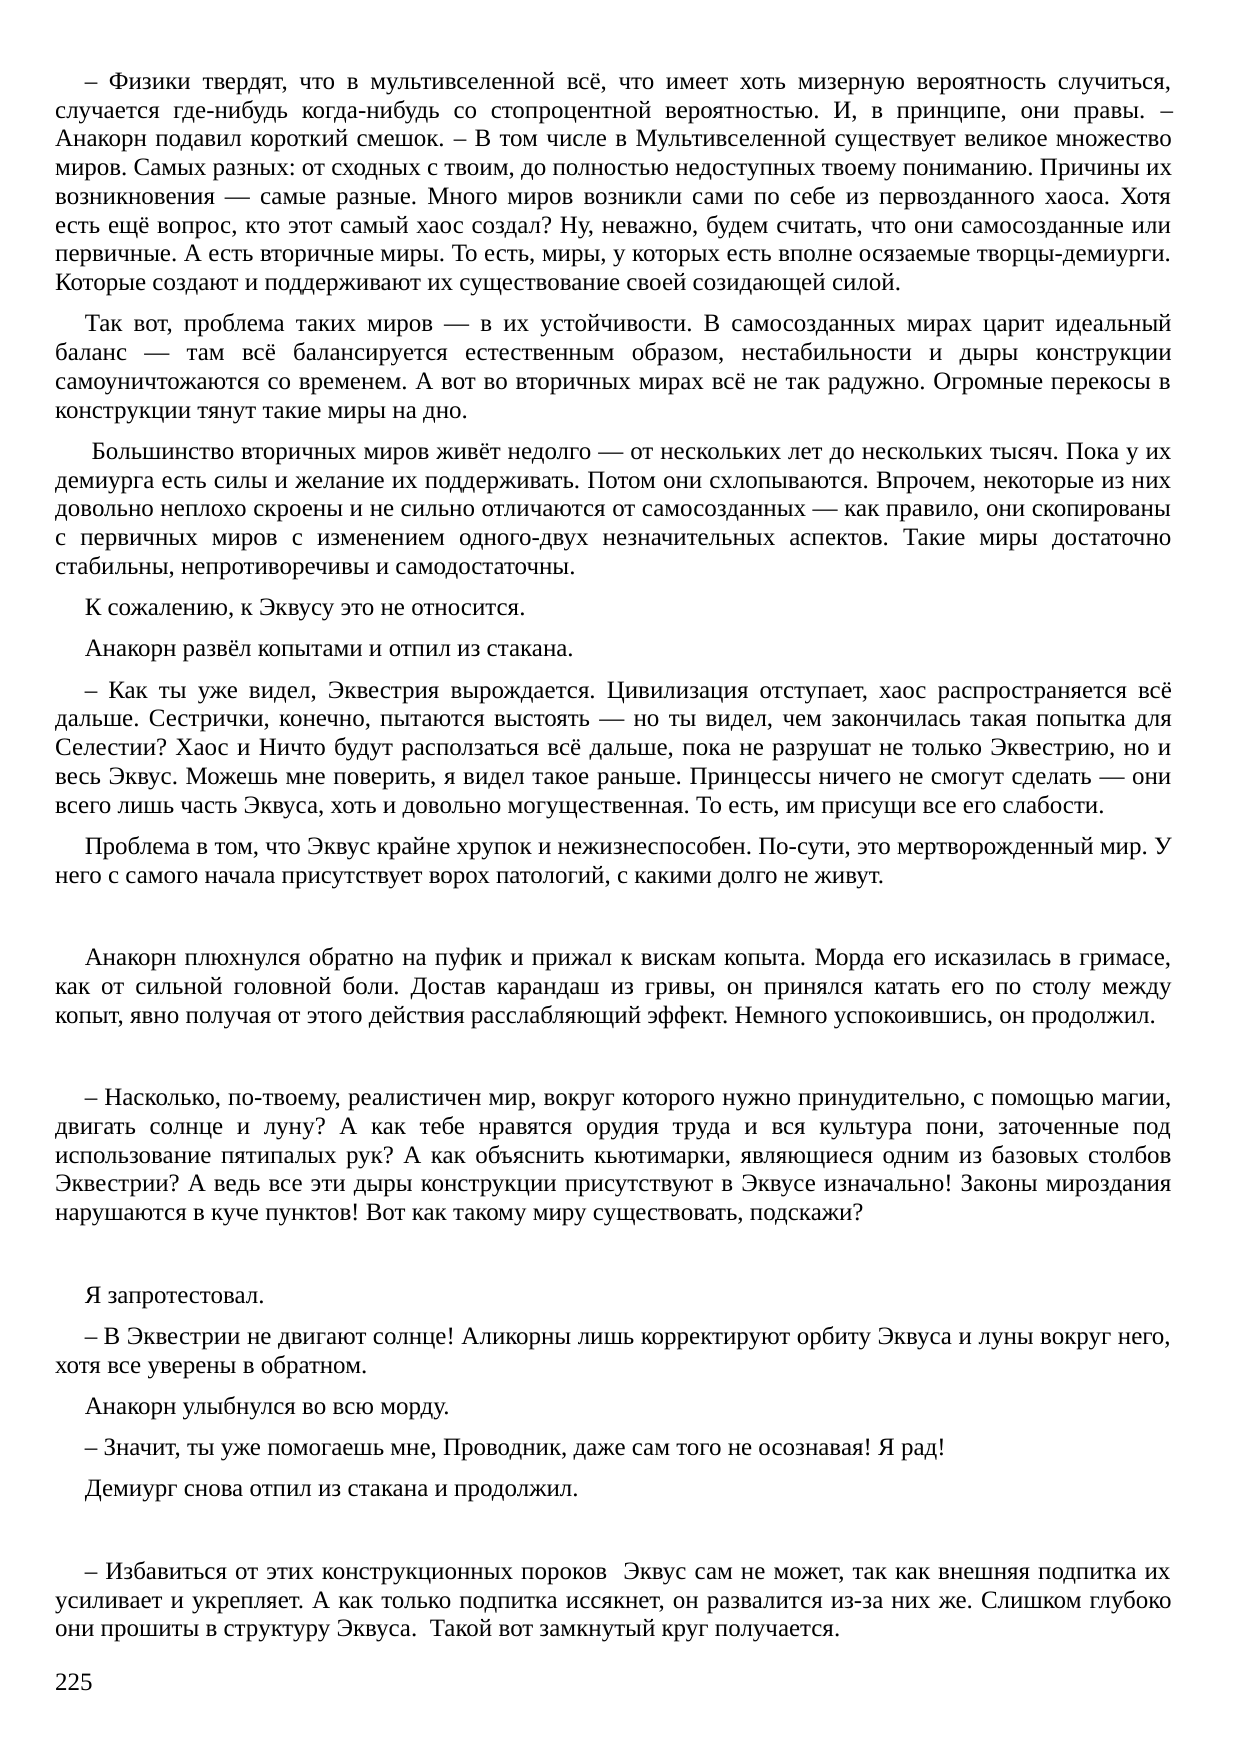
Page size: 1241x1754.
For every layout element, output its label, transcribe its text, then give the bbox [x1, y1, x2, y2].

text – В Эквестрии не двигают солнце! Аликорны лишь корректируют орбиту Эквуса и луны вокруг него, хотя все уверены в обратном. [55, 1321, 1173, 1378]
text Большинство вторичных миров живёт недолго — от нескольких лет до нескольких тысяч. Пока у их демиурга есть силы и желание их поддерживать. Потом они схлопываются. Впрочем, некоторые из них довольно неплохо скроены и не сильно отличаются от самосозданных — как правило, они скопированы с первичных миров с изменением одного-двух незначительных аспектов. Такие миры достаточно стабильны, непротиворечивы и самодостаточны. [55, 436, 1173, 580]
text Анакорн развёл копытами и отпил из стакана. [55, 633, 1173, 662]
text – Как ты уже видел, Эквестрия вырождается. Цивилизация отступает, хаос распространяется всё дальше. Сестрички, конечно, пытаются выстоять — но ты видел, чем закончилась такая попытка для Селестии? Хаос и Ничто будут расползаться всё дальше, пока не разрушат не только Эквестрию, но и весь Эквус. Можешь мне поверить, я видел такое раньше. Принцессы ничего не смогут сделать — они всего лишь часть Эквуса, хоть и довольно могущественная. То есть, им присущи все его слабости. [55, 675, 1173, 818]
text Демиург снова отпил из стакана и продолжил. [55, 1473, 1173, 1502]
text Анакорн улыбнулся во всю морду. [55, 1391, 1173, 1420]
text Я запротестовал. [55, 1280, 1173, 1308]
text – Значит, ты уже помогаешь мне, Проводник, даже сам того не осознавая! Я рад! [55, 1432, 1173, 1461]
text – Насколько, по-твоему, реалистичен мир, вокруг которого нужно принудительно, с помощью магии, двигать солнце и луну? А как тебе нравятся орудия труда и вся культура пони, заточенные под использование пятипалых рук? А как объяснить кьютимарки, являющиеся одним из базовых столбов Эквестрии? А ведь все эти дыры конструкции присутствуют в Эквусе изначально! Законы мироздания нарушаются в куче пунктов! Вот как такому миру существовать, подскажи? [55, 1082, 1173, 1226]
text – Физики твердят, что в мультивселенной всё, что имеет хоть мизерную вероятность случиться, случается где-нибудь когда-нибудь со стопроцентной вероятностью. И, в принципе, они правы. – Анакорн подавил короткий смешок. – В том числе в Мультивселенной существует великое множество миров. Самых разных: от сходных с твоим, до полностью недоступных твоему пониманию. Причины их возникновения — самые разные. Много миров возникли сами по себе из первозданного хаоса. Хотя есть ещё вопрос, кто этот самый хаос создал? Ну, неважно, будем считать, что они самосозданные или первичные. А есть вторичные миры. То есть, миры, у которых есть вполне осязаемые творцы-демиурги. Которые создают и поддерживают их существование своей созидающей силой. [55, 66, 1173, 296]
text – Избавиться от этих конструкционных пороков Эквус сам не может, так как внешняя подпитка их усиливает и укрепляет. А как только подпитка иссякнет, он развалится из-за них же. Слишком глубоко они прошиты в структуру Эквуса. Такой вот замкнутый круг получается. [55, 1556, 1173, 1642]
text Проблема в том, что Эквус крайне хрупок и нежизнеспособен. По-сути, это мертворожденный мир. У него с самого начала присутствует ворох патологий, с какими долго не живут. [55, 831, 1173, 888]
text К сожалению, к Эквусу это не относится. [55, 592, 1173, 621]
text Так вот, проблема таких миров — в их устойчивости. В самосозданных мирах царит идеальный баланс — там всё балансируется естественным образом, нестабильности и дыры конструкции самоуничтожаются со временем. А вот во вторичных мирах всё не так радужно. Огромные перекосы в конструкции тянут такие миры на дно. [55, 308, 1173, 423]
text Анакорн плюхнулся обратно на пуфик и прижал к вискам копыта. Морда его исказилась в гримасе, как от сильной головной боли. Достав карандаш из гривы, он принялся катать его по столу между копыт, явно получая от этого действия расслабляющий эффект. Немного успокоившись, он продолжил. [55, 942, 1173, 1028]
